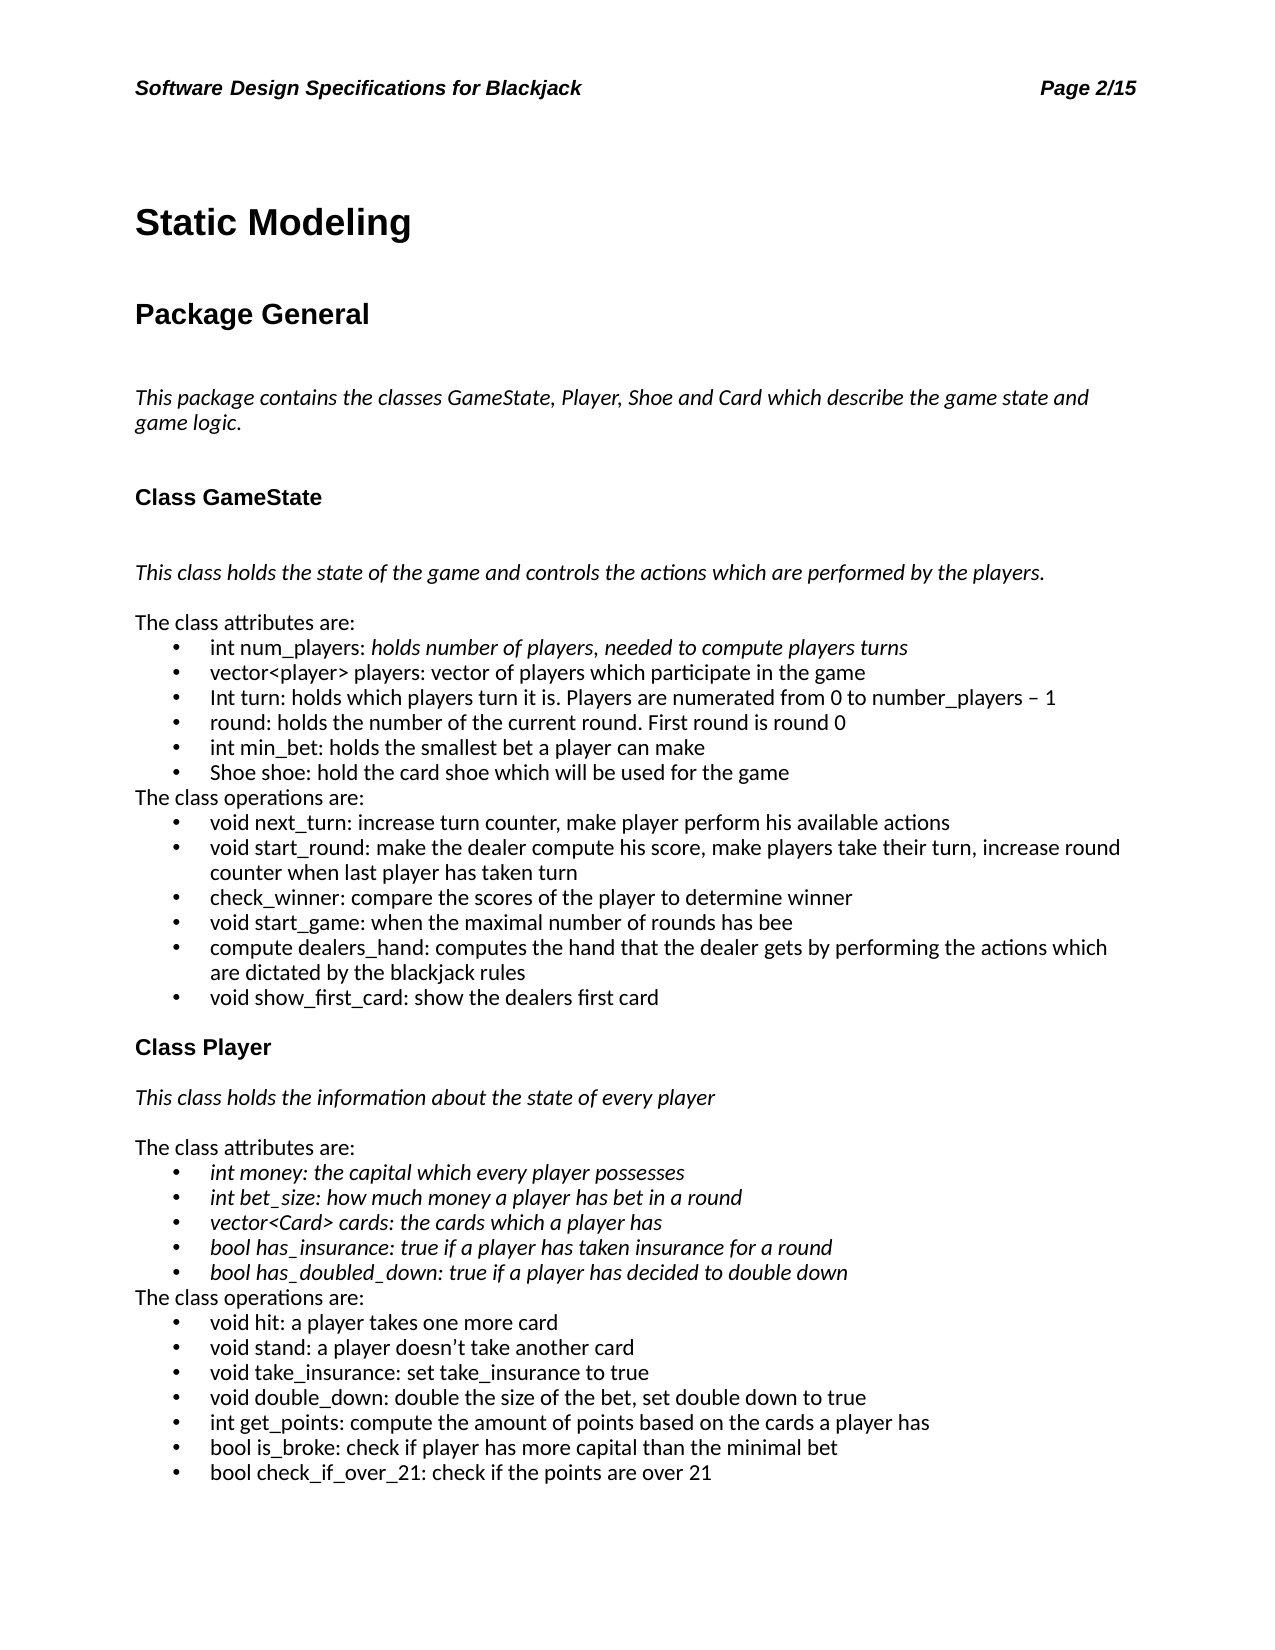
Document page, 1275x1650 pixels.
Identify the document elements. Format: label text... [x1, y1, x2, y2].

list int get_points: compute the amount of points based on the cards a player has [172, 1410, 1140, 1435]
list vector<Card> cards: the cards which a player has [172, 1210, 1140, 1235]
list bool check_if_over_21: check if the points are over 21 [172, 1460, 1140, 1485]
subtitle Class Player [135, 1035, 1140, 1060]
list check_winner: compare the scores of the player to determine winner [172, 885, 1140, 910]
list Shoe shoe: hold the card shoe which will be used for the game [172, 760, 1140, 785]
list int bet_size: how much money a player has bet in a round [172, 1185, 1140, 1210]
list void start_round: make the dealer compute his score, make players take their turn, increase round counter when last player has taken turn [172, 835, 1140, 885]
list void show_first_card: show the dealers first card [172, 985, 1140, 1010]
list void double_down: double the size of the bet, set double down to true [172, 1385, 1140, 1410]
text This class holds the information about the state of every player [135, 1085, 1140, 1110]
text The class attributes are: [135, 1135, 1140, 1160]
list bool has_insurance: true if a player has taken insurance for a round [172, 1235, 1140, 1260]
list vector<player> players: vector of players which participate in the game [172, 660, 1140, 685]
list round: holds the number of the current round. First round is round 0 [172, 710, 1140, 735]
list void stand: a player doesn’t take another card [172, 1335, 1140, 1360]
subtitle Static Modeling [135, 200, 1140, 243]
subtitle Class GameState [135, 485, 1140, 510]
text The class attributes are: [135, 610, 1140, 635]
text This class holds the state of the game and controls the actions which are performed by the players. [135, 560, 1140, 585]
list Int turn: holds which players turn it is. Players are numerated from 0 to number_players – 1 [172, 685, 1140, 710]
list void start_game: when the maximal number of rounds has bee [172, 910, 1140, 935]
list bool has_doubled_down: true if a player has decided to double down [172, 1260, 1140, 1285]
list bool is_broke: check if player has more capital than the minimal bet [172, 1435, 1140, 1460]
list int num_players: holds number of players, needed to compute players turns [172, 635, 1140, 660]
subtitle Package General [135, 297, 1140, 331]
list int money: the capital which every player possesses [172, 1160, 1140, 1185]
list void take_insurance: set take_insurance to true [172, 1360, 1140, 1385]
text The class operations are: [135, 1285, 1140, 1310]
text This package contains the classes GameState, Player, Shoe and Card which describe the game state and game logic. [135, 385, 1140, 435]
list compute dealers_hand: computes the hand that the dealer gets by performing the actions which are dictated by the blackjack rules [172, 935, 1140, 985]
text The class operations are: [135, 785, 1140, 810]
list void hit: a player takes one more card [172, 1310, 1140, 1335]
list void next_turn: increase turn counter, make player perform his available actions [172, 810, 1140, 835]
list int min_bet: holds the smallest bet a player can make [172, 735, 1140, 760]
